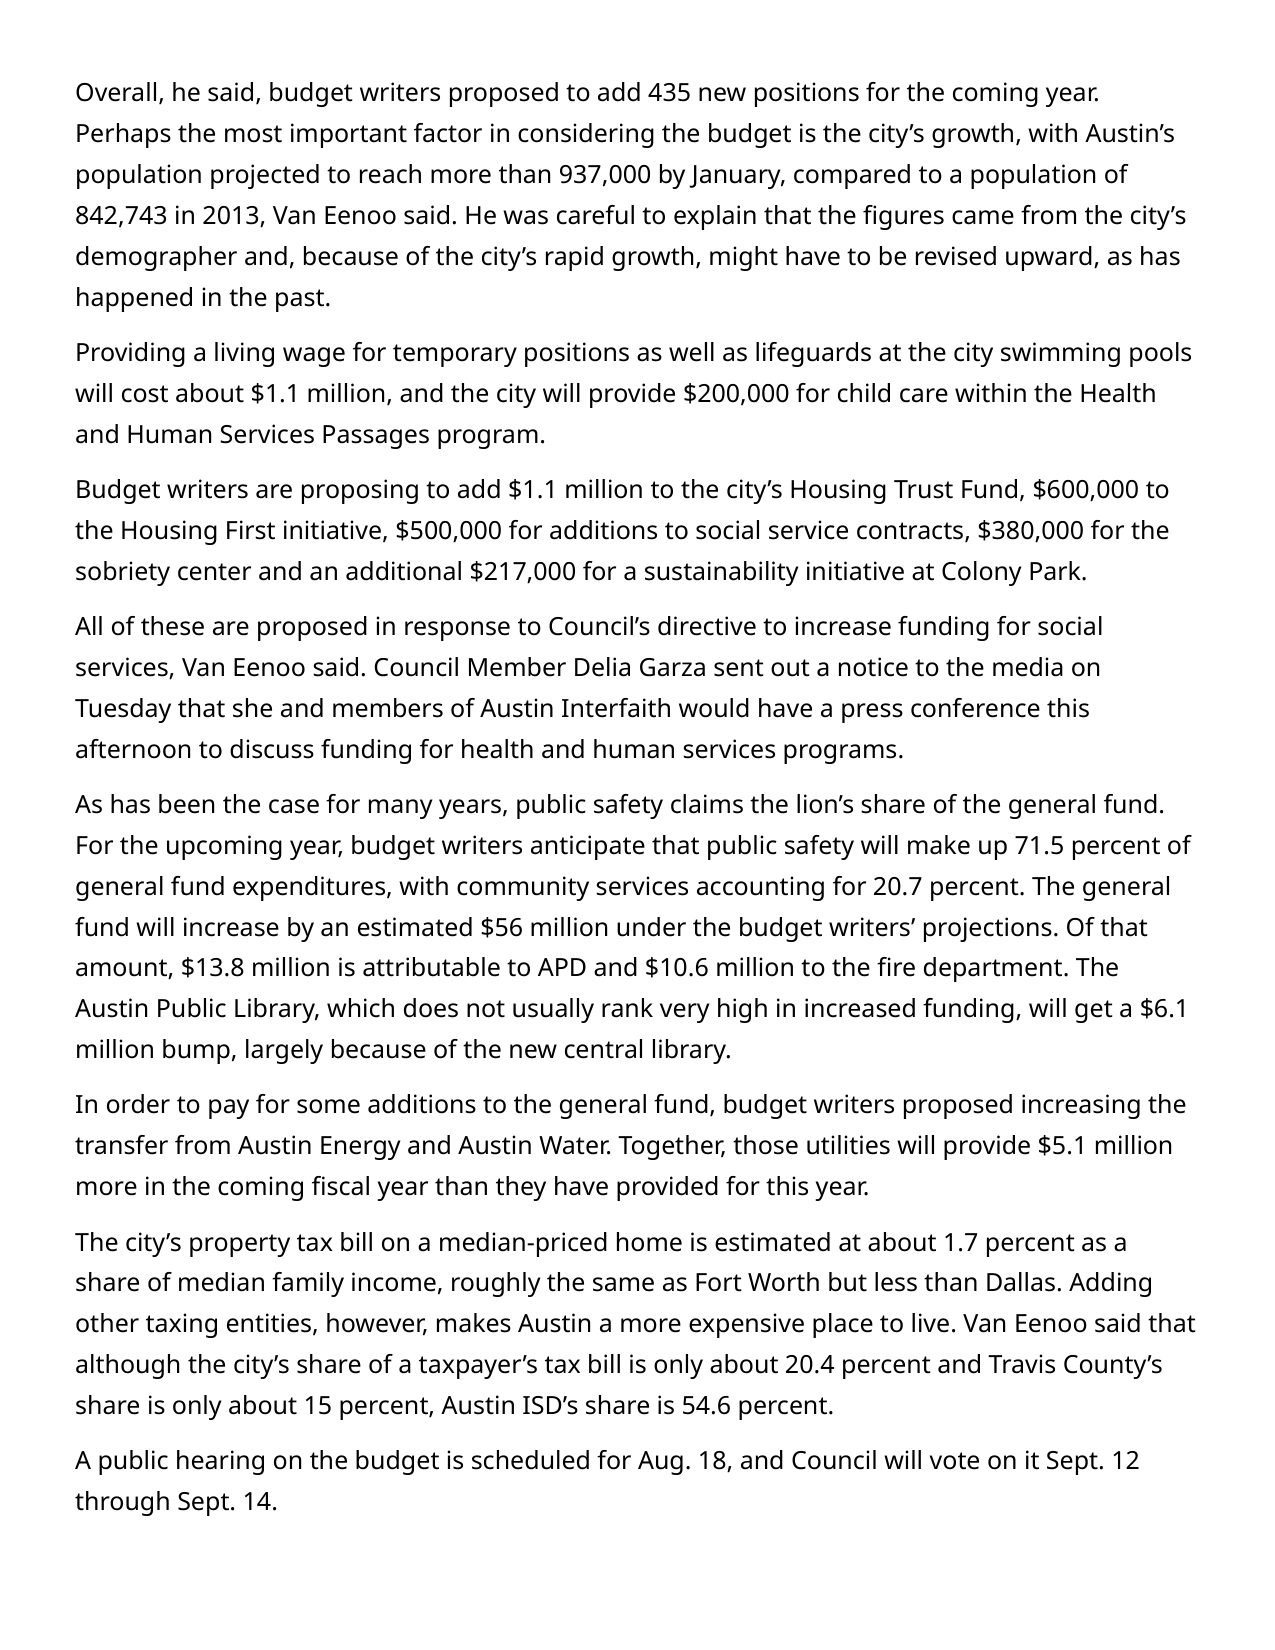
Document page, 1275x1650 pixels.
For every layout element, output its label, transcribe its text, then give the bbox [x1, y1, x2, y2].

text A public hearing on the budget is scheduled for Aug. 18, and Council will vote on it Sept. 12 through Sept. 14. [75, 1443, 1200, 1518]
text The city’s property tax bill on a median-priced home is estimated at about 1.7 percent as a share of median family income, roughly the same as Fort Worth but less than Dallas. Adding other taxing entities, however, makes Austin a more expensive place to live. Van Eenoo said that although the city’s share of a taxpayer’s tax bill is only about 20.4 percent and Travis County’s share is only about 15 percent, Austin ISD’s share is 54.6 percent. [75, 1224, 1200, 1422]
text Budget writers are proposing to add $1.1 million to the city’s Housing Trust Fund, $600,000 to the Housing First initiative, $500,000 for additions to social service contracts, $380,000 for the sobriety center and an additional $217,000 for a sustainability initiative at Colony Park. [75, 472, 1200, 587]
text Overall, he said, budget writers proposed to add 435 new positions for the coming year. Perhaps the most important factor in considering the budget is the city’s growth, with Austin’s population projected to reach more than 937,000 by January, compared to a population of 842,743 in 2013, Van Eenoo said. He was careful to explain that the figures came from the city’s demographer and, because of the city’s rapid growth, might have to be revised upward, as has happened in the past. [75, 75, 1200, 313]
text As has been the case for many years, public safety claims the lion’s share of the general fund. For the upcoming year, budget writers anticipate that public safety will make up 71.5 percent of general fund expenditures, with community services accounting for 20.7 percent. The general fund will increase by an estimated $56 million under the budget writers’ projections. Of that amount, $13.8 million is attributable to APD and $10.6 million to the fire department. The Austin Public Library, which does not usually rank very high in increased funding, will get a $6.1 million bump, largely because of the new central library. [75, 787, 1200, 1066]
text All of these are proposed in response to Council’s directive to increase funding for social services, Van Eenoo said. Council Member Delia Garza sent out a notice to the media on Tuesday that she and members of Austin Interfaith would have a press conference this afternoon to discuss funding for health and human services programs. [75, 609, 1200, 765]
text In order to pay for some additions to the general fund, budget writers proposed increasing the transfer from Austin Energy and Austin Water. Together, those utilities will provide $5.1 million more in the coming fiscal year than they have provided for this year. [75, 1087, 1200, 1203]
text Providing a living wage for temporary positions as well as lifeguards at the city swimming pools will cost about $1.1 million, and the city will provide $200,000 for child care within the Health and Human Services Passages program. [75, 334, 1200, 450]
